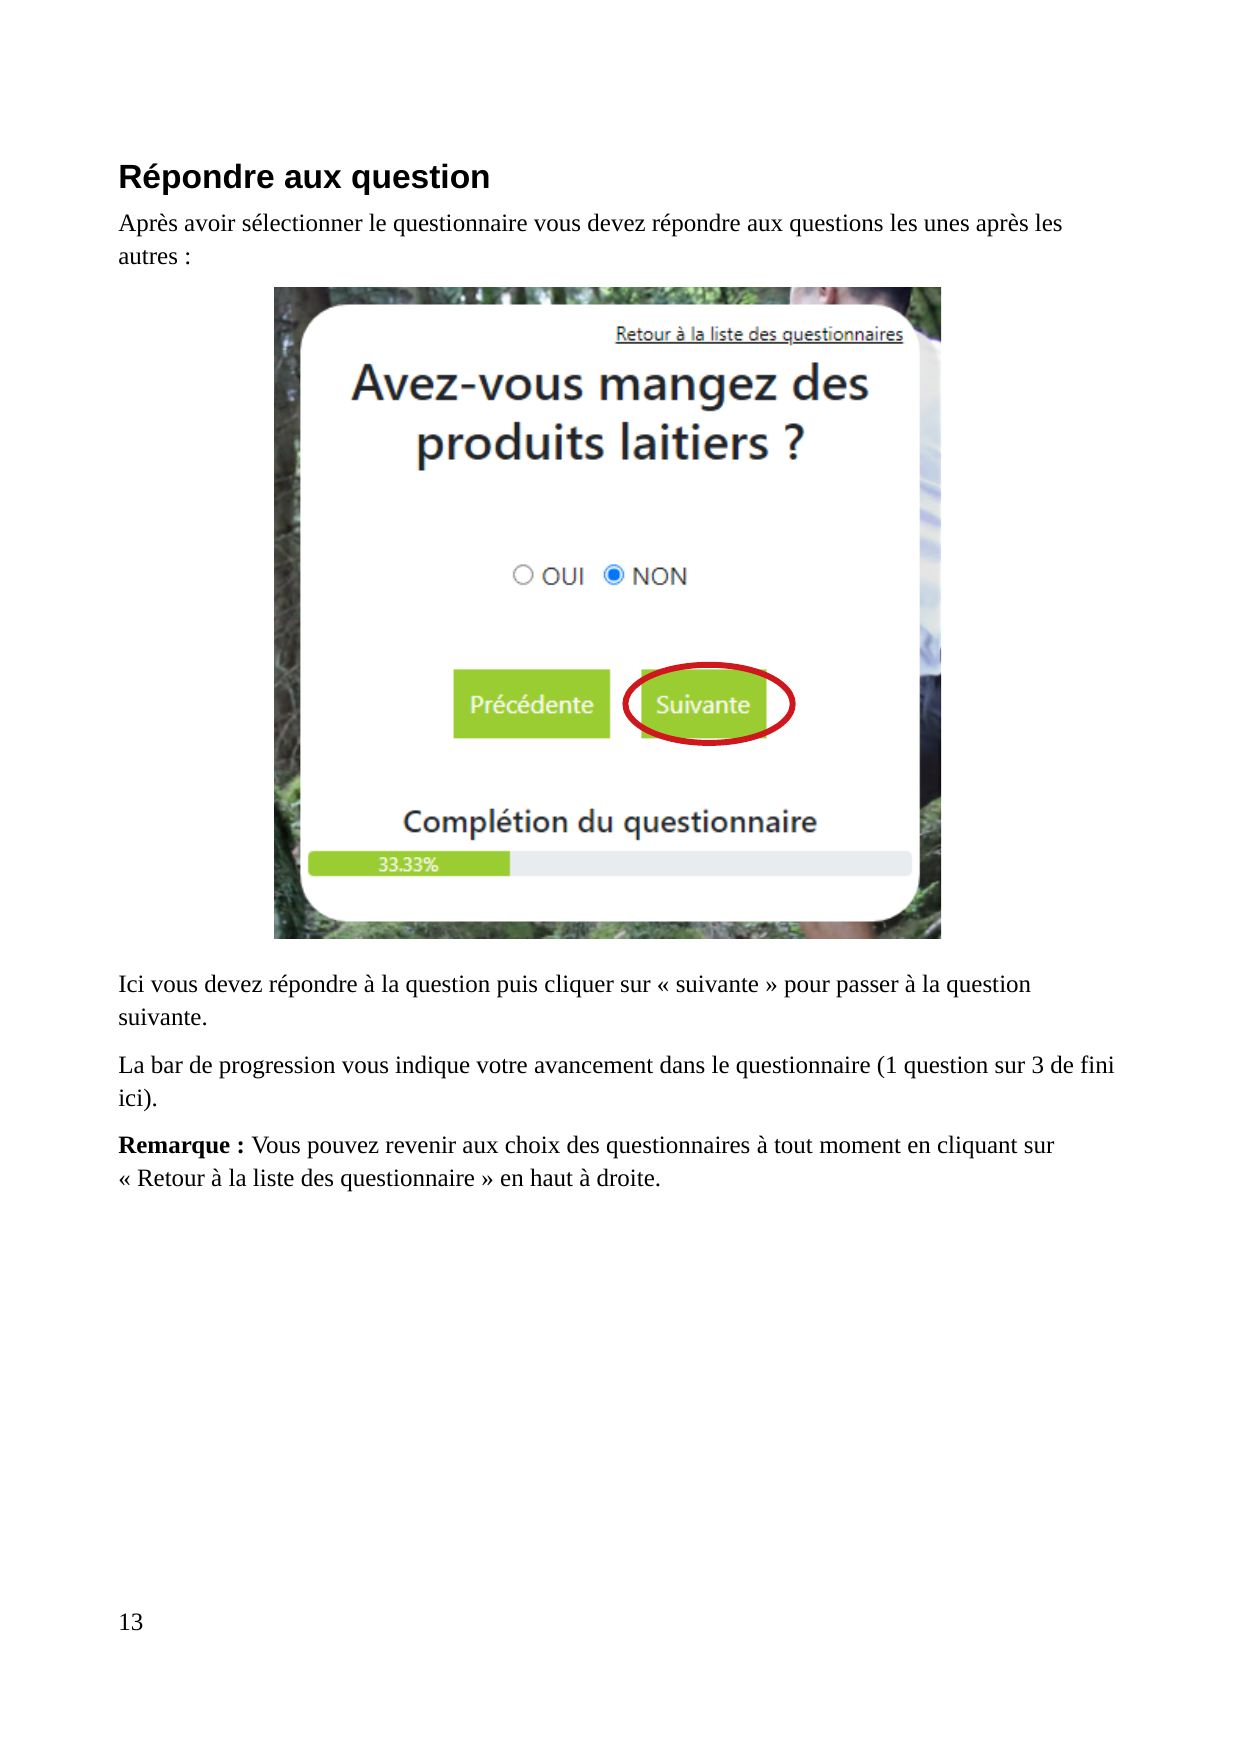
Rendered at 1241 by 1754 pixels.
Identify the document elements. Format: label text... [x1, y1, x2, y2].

subtitle Répondre aux question [118, 118, 1122, 195]
text Après avoir sélectionner le questionnaire vous devez répondre aux questions les unes après les autres : [118, 208, 1122, 270]
picture [274, 287, 942, 939]
text La bar de progression vous indique votre avancement dans le questionnaire (1 question sur 3 de fini ici). [118, 1050, 1122, 1112]
text Ici vous devez répondre à la question puis cliquer sur « suivante » pour passer à la question suivante. [118, 969, 1122, 1031]
text Remarque : Vous pouvez revenir aux choix des questionnaires à tout moment en cliquant sur « Retour à la liste des questionnaire » en haut à droite. [118, 1130, 1122, 1192]
